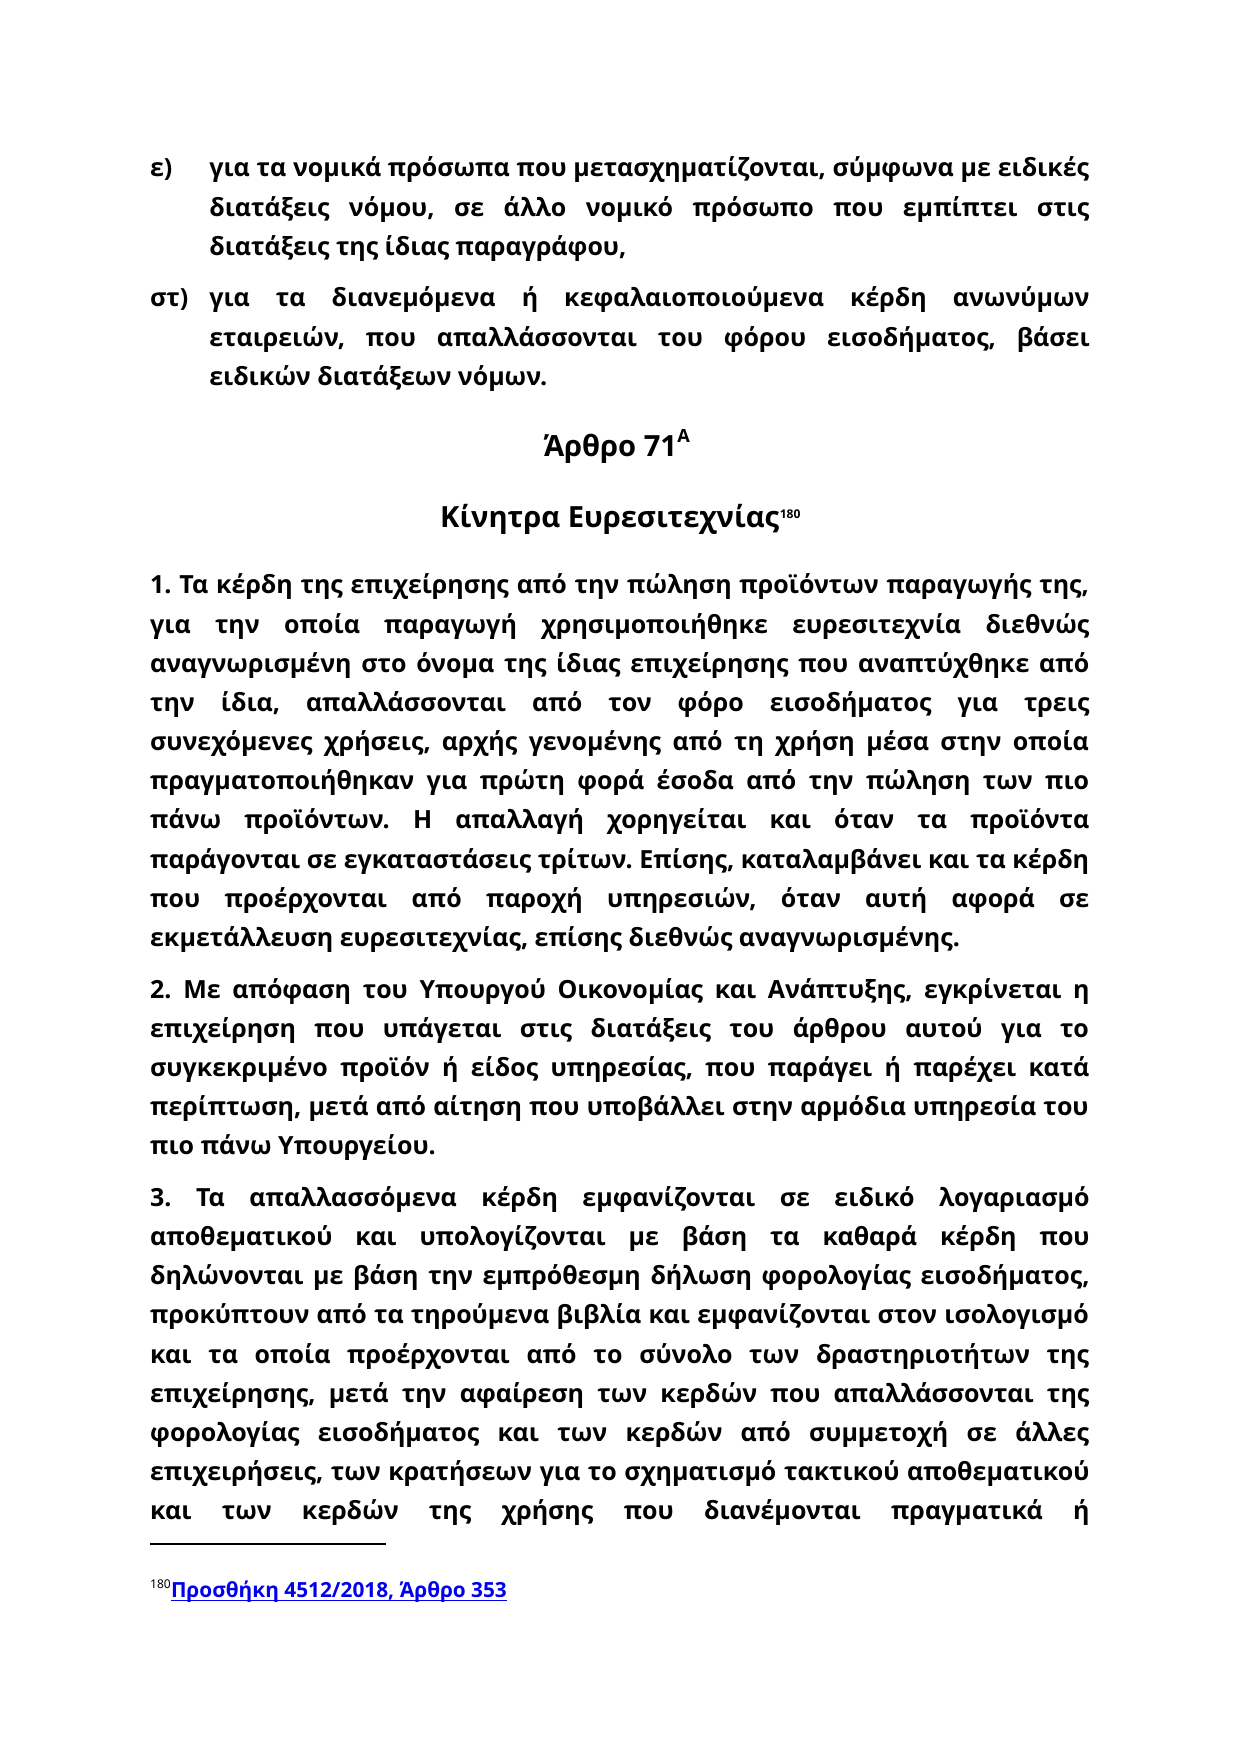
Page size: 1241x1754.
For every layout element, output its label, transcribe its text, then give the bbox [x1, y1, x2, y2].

text 3. Τα απαλλασσόμενα κέρδη εμφανίζονται σε ειδικό λογαριασμό αποθεματικού και υπολογίζονται με βάση τα καθαρά κέρδη που δηλώνονται με βάση την εμπρόθεσμη δήλωση φορολογίας εισοδήματος, προκύπτουν από τα τηρούμενα βιβλία και εμφανίζονται στον ισολογισμό και τα οποία προέρχονται από το σύνολο των δραστηριοτήτων της επιχείρησης, μετά την αφαίρεση των κερδών που απαλλάσσονται της φορολογίας εισοδήματος και των κερδών από συμμετοχή σε άλλες επιχειρήσεις, των κρατήσεων για το σχηματισμό τακτικού αποθεματικού και των κερδών της χρήσης που διανέμονται πραγματικά ή [150, 1179, 1090, 1527]
subtitle Κίνητρα Ευρεσιτεχνίας [150, 496, 1090, 536]
list στ) για τα διανεμόμενα ή κεφαλαιοποιούμενα κέρδη ανωνύμων εταιρειών, που απαλλάσσονται του φόρου εισοδήματος, βάσει ειδικών διατάξεων νόμων. [150, 280, 1090, 392]
text 1. Τα κέρδη της επιχείρησης από την πώληση προϊόντων παραγωγής της, για την οποία παραγωγή χρησιμοποιήθηκε ευρεσιτεχνία διεθνώς αναγνωρισμένη στο όνομα της ίδιας επιχείρησης που αναπτύχθηκε από την ίδια, απαλλάσσονται από τον φόρο εισοδήματος για τρεις συνεχόμενες χρήσεις, αρχής γενομένης από τη χρήση μέσα στην οποία πραγματοποιήθηκαν για πρώτη φορά έσοδα από την πώληση των πιο πάνω προϊόντων. Η απαλλαγή χορηγείται και όταν τα προϊόντα παράγονται σε εγκαταστάσεις τρίτων. Επίσης, καταλαμβάνει και τα κέρδη που προέρχονται από παροχή υπηρεσιών, όταν αυτή αφορά σε εκμετάλλευση ευρεσιτεχνίας, επίσης διεθνώς αναγνωρισμένης. [150, 567, 1090, 954]
text 2. Με απόφαση του Υπουργού Οικονομίας και Ανάπτυξης, εγκρίνεται η επιχείρηση που υπάγεται στις διατάξεις του άρθρου αυτού για το συγκεκριμένο προϊόν ή είδος υπηρεσίας, που παράγει ή παρέχει κατά περίπτωση, μετά από αίτηση που υποβάλλει στην αρμόδια υπηρεσία του πιο πάνω Υπουργείου. [150, 971, 1090, 1162]
text Προσθήκη 4512/2018, Άρθρο 353 [150, 1576, 1090, 1604]
subtitle Άρθρο 71Α [150, 422, 1090, 465]
list ε) για τα νομικά πρόσωπα που μετασχηματίζονται, σύμφωνα με ειδικές διατάξεις νόμου, σε άλλο νομικό πρόσωπο που εμπίπτει στις διατάξεις της ίδιας παραγράφου, [150, 150, 1090, 262]
